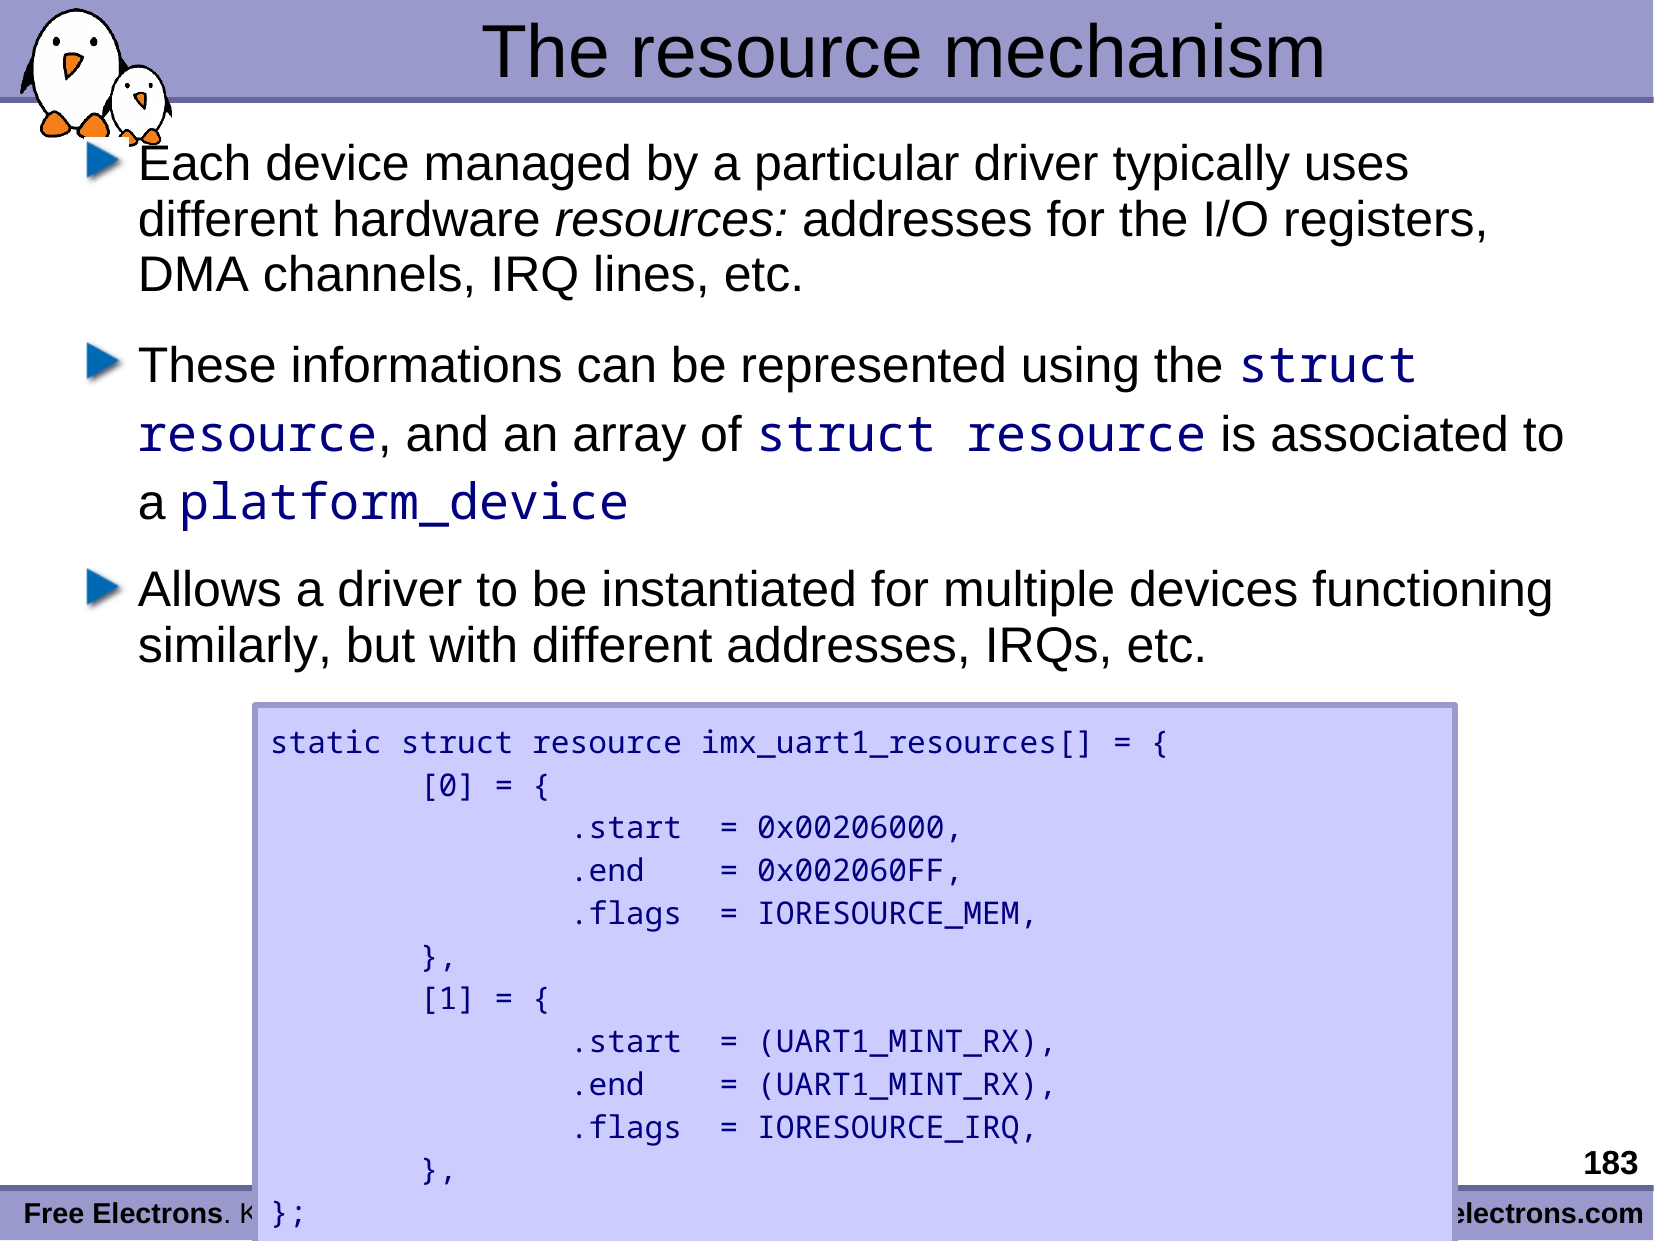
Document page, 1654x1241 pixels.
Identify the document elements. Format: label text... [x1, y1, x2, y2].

list Each device managed by a particular driver typically uses different hardware resources: addresses for the I/O registers, DMA channels, IRQ lines, etc. These informations can be represented using the struct resource, and an array of struct resource is associated to a platform_device Allows a driver to be instantiated for multiple devices functioning similarly, but with different addresses, IRQs, etc. [67, 135, 1591, 1051]
title The resource mechanism [178, 4, 1631, 98]
text_box static struct resource imx_uart1_resources[] = { [0] = { .start = 0x00206000, .end = 0x002060FF, .flags = IORESOURCE_MEM, }, [1] = { .start = (UART1_MINT_RX), .end = (UART1_MINT_RX), .flags = IORESOURCE_IRQ, }, }; [255, 1051, 1456, 1173]
picture [20, 8, 172, 147]
